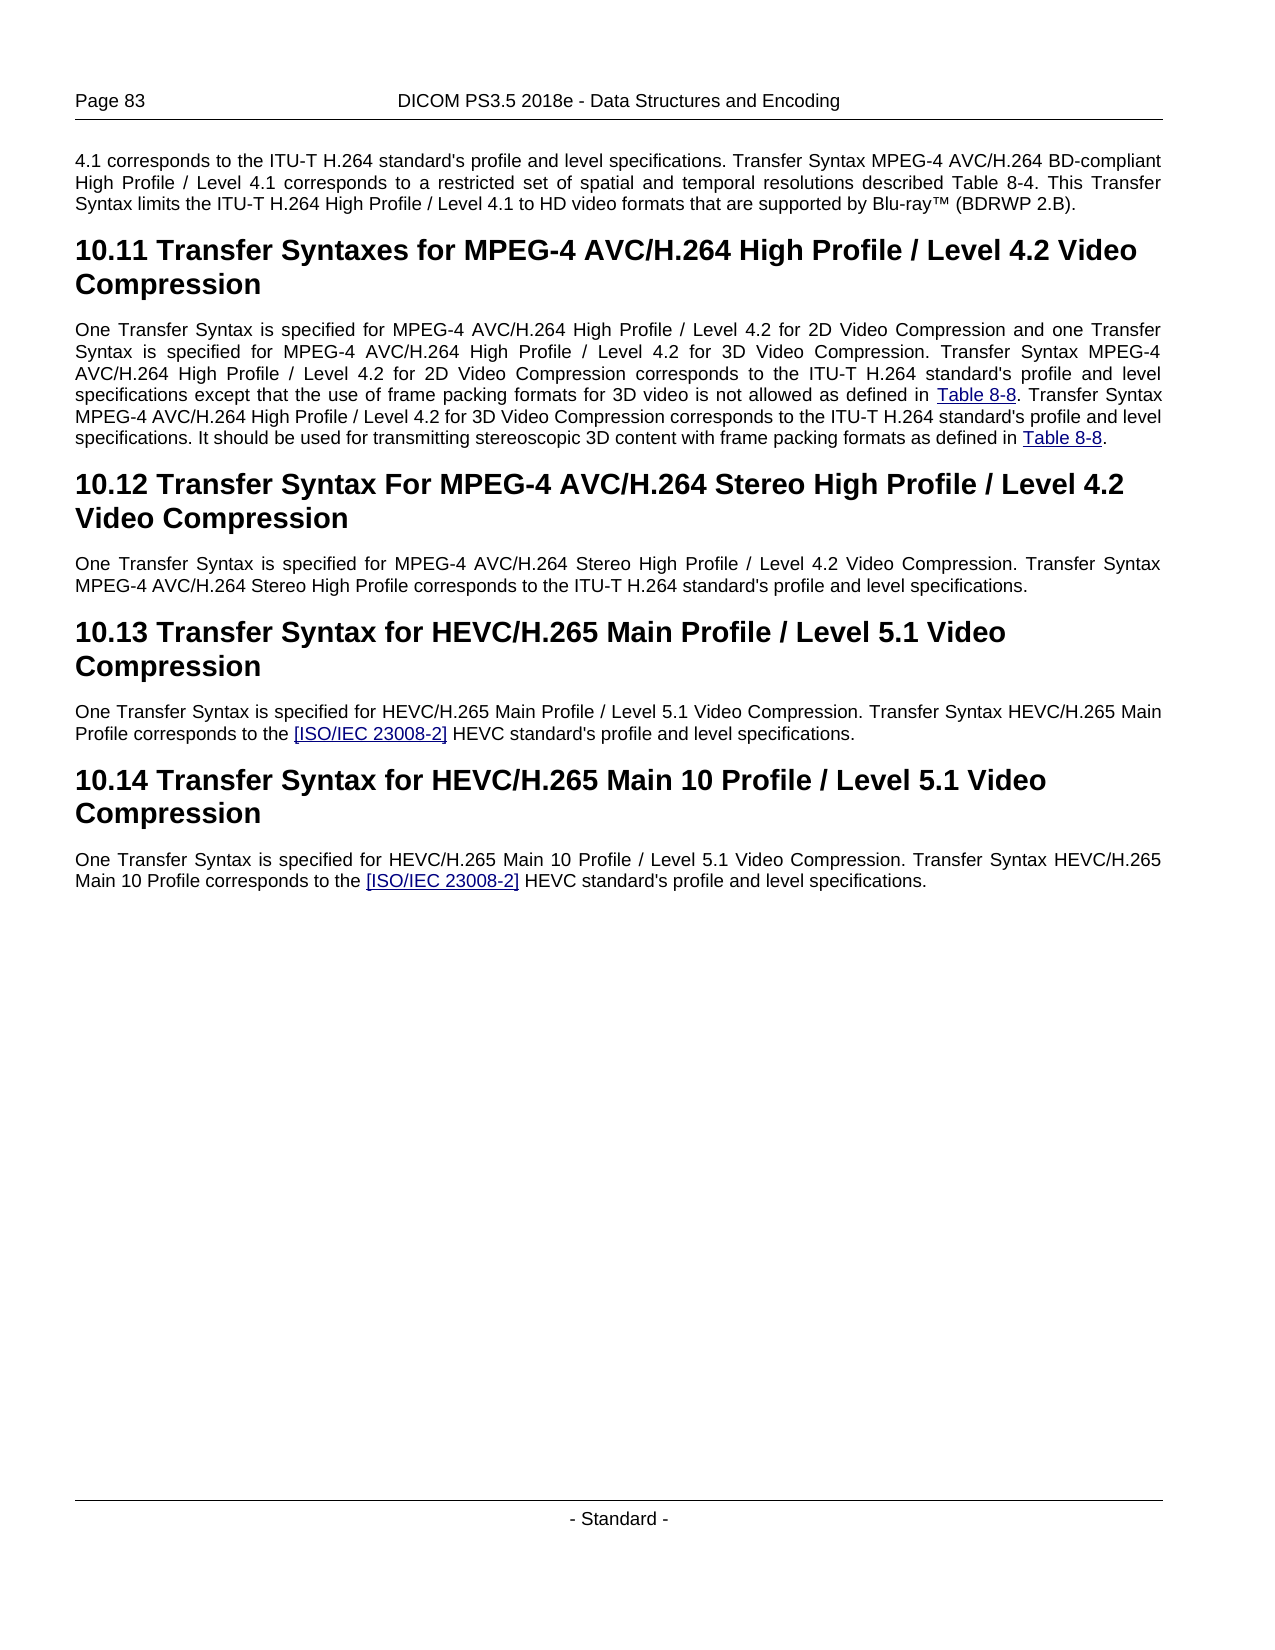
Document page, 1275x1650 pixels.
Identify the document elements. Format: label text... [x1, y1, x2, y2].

text 10.11 Transfer Syntaxes for MPEG-4 AVC/H.264 High Profile / Level 4.2 Video Compression [75, 233, 1162, 301]
text One Transfer Syntax is specified for MPEG-4 AVC/H.264 Stereo High Profile / Level 4.2 Video Compression. Transfer Syntax MPEG-4 AVC/H.264 Stereo High Profile corresponds to the ITU-T H.264 standard's profile and level specifications. [75, 553, 1162, 596]
text One Transfer Syntax is specified for HEVC/H.265 Main 10 Profile / Level 5.1 Video Compression. Transfer Syntax HEVC/H.265 Main 10 Profile corresponds to the [ISO/IEC 23008-2] HEVC standard's profile and level specifications. [75, 849, 1162, 892]
text 10.12 Transfer Syntax For MPEG-4 AVC/H.264 Stereo High Profile / Level 4.2 Video Compression [75, 467, 1162, 534]
text One Transfer Syntax is specified for HEVC/H.265 Main Profile / Level 5.1 Video Compression. Transfer Syntax HEVC/H.265 Main Profile corresponds to the [ISO/IEC 23008-2] HEVC standard's profile and level specifications. [75, 701, 1162, 744]
text 4.1 corresponds to the ITU-T H.264 standard's profile and level specifications. Transfer Syntax MPEG-4 AVC/H.264 BD-compliant High Profile / Level 4.1 corresponds to a restricted set of spatial and temporal resolutions described Table 8-4. This Transfer Syntax limits the ITU-T H.264 High Profile / Level 4.1 to HD video formats that are supported by Blu-ray™ (BDRWP 2.B). [75, 150, 1162, 215]
text One Transfer Syntax is specified for MPEG-4 AVC/H.264 High Profile / Level 4.2 for 2D Video Compression and one Transfer Syntax is specified for MPEG-4 AVC/H.264 High Profile / Level 4.2 for 3D Video Compression. Transfer Syntax MPEG-4 AVC/H.264 High Profile / Level 4.2 for 2D Video Compression corresponds to the ITU-T H.264 standard's profile and level specifications except that the use of frame packing formats for 3D video is not allowed as defined in Table 8-8. Transfer Syntax MPEG-4 AVC/H.264 High Profile / Level 4.2 for 3D Video Compression corresponds to the ITU-T H.264 standard's profile and level specifications. It should be used for transmitting stereoscopic 3D content with frame packing formats as defined in Table 8-8. [75, 319, 1162, 449]
text 10.13 Transfer Syntax for HEVC/H.265 Main Profile / Level 5.1 Video Compression [75, 615, 1162, 682]
text 10.14 Transfer Syntax for HEVC/H.265 Main 10 Profile / Level 5.1 Video Compression [75, 763, 1162, 830]
